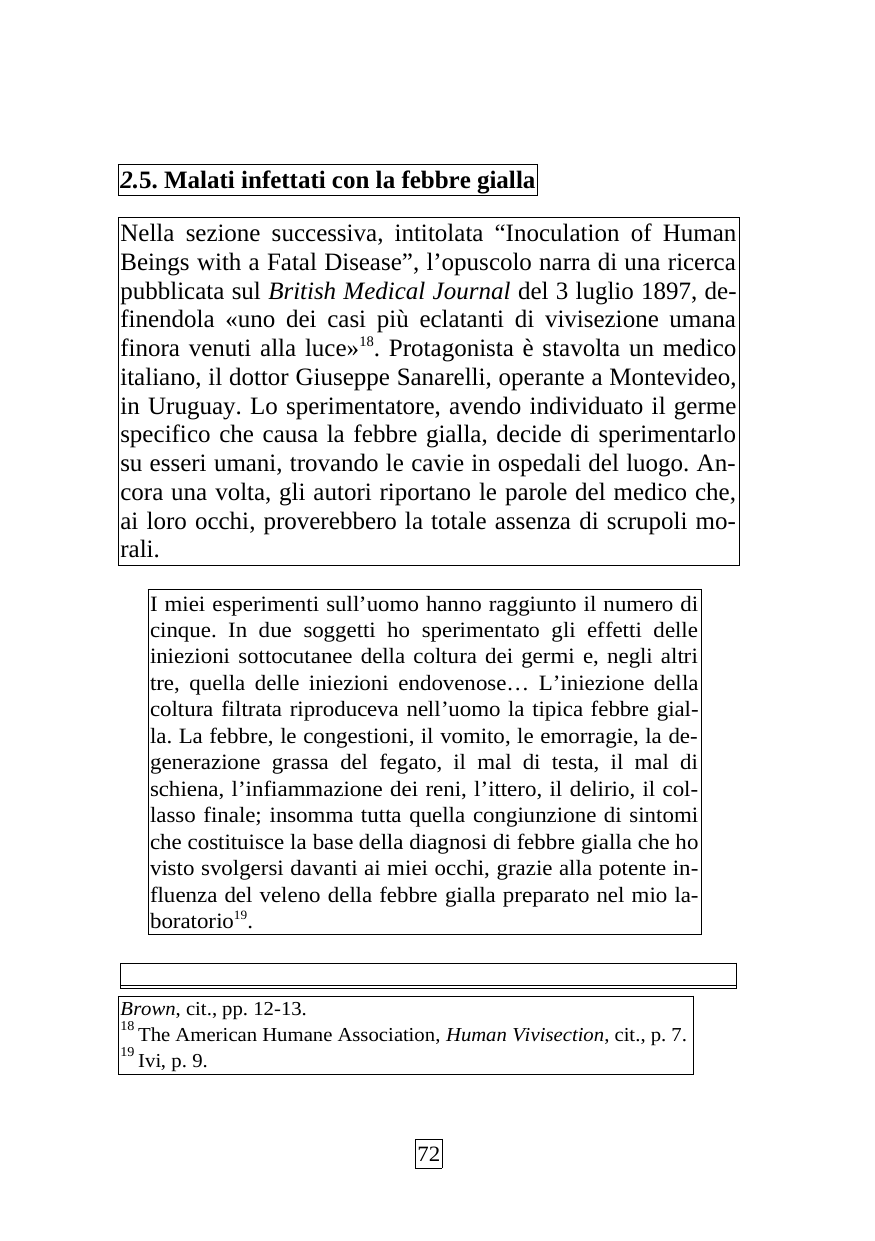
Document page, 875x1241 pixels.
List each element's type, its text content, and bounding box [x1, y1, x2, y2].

text 2.5. Malati infettati con la febbre gialla [120, 165, 537, 193]
text 19 Ivi, p. 9. [120, 1046, 692, 1072]
text I miei esperimenti sull’uomo hanno raggiunto il numero di cinque. In due soggetti ho sperimentato gli effetti delle iniezioni sottocutanee della coltura dei germi e, negli altri tre, quella delle iniezioni endovenose… L’iniezione della coltura filtrata riproduceva nell’uomo la tipica febbre gial- la. La febbre, le congestioni, il vomito, le emorragie, la de- generazione grassa del fegato, il mal di testa, il mal di schiena, l’infiammazione dei reni, l’ittero, il delirio, il col- lasso finale; insomma tutta quella congiunzione di sintomi che costituisce la base della diagnosi di febbre gialla che ho visto svolgersi davanti ai miei occhi, grazie alla potente in- fluenza del veleno della febbre gialla preparato nel mio la- boratorio19. [150, 591, 699, 933]
text 72 [417, 1141, 442, 1166]
text 18 The American Humane Association, Human Vivisection, cit., p. 7. [120, 1020, 692, 1046]
text Brown, cit., pp. 12-13. [120, 998, 692, 1020]
text Nella sezione successiva, intitolata “Inoculation of Human Beings with a Fatal Disease”, l’opuscolo narra di una ricerca pubblicata sul British Medical Journal del 3 luglio 1897, de- finendola «uno dei casi più eclatanti di vivisezione umana finora venuti alla luce»18. Protagonista è stavolta un medico italiano, il dottor Giuseppe Sanarelli, operante a Montevideo, in Uruguay. Lo sperimentatore, avendo individuato il germe specifico che causa la febbre gialla, decide di sperimentarlo su esseri umani, trovando le cavie in ospedali del luogo. An- cora una volta, gli autori riportano le parole del medico che, ai loro occhi, proverebbero la totale assenza di scrupoli mo- rali. [120, 218, 737, 563]
